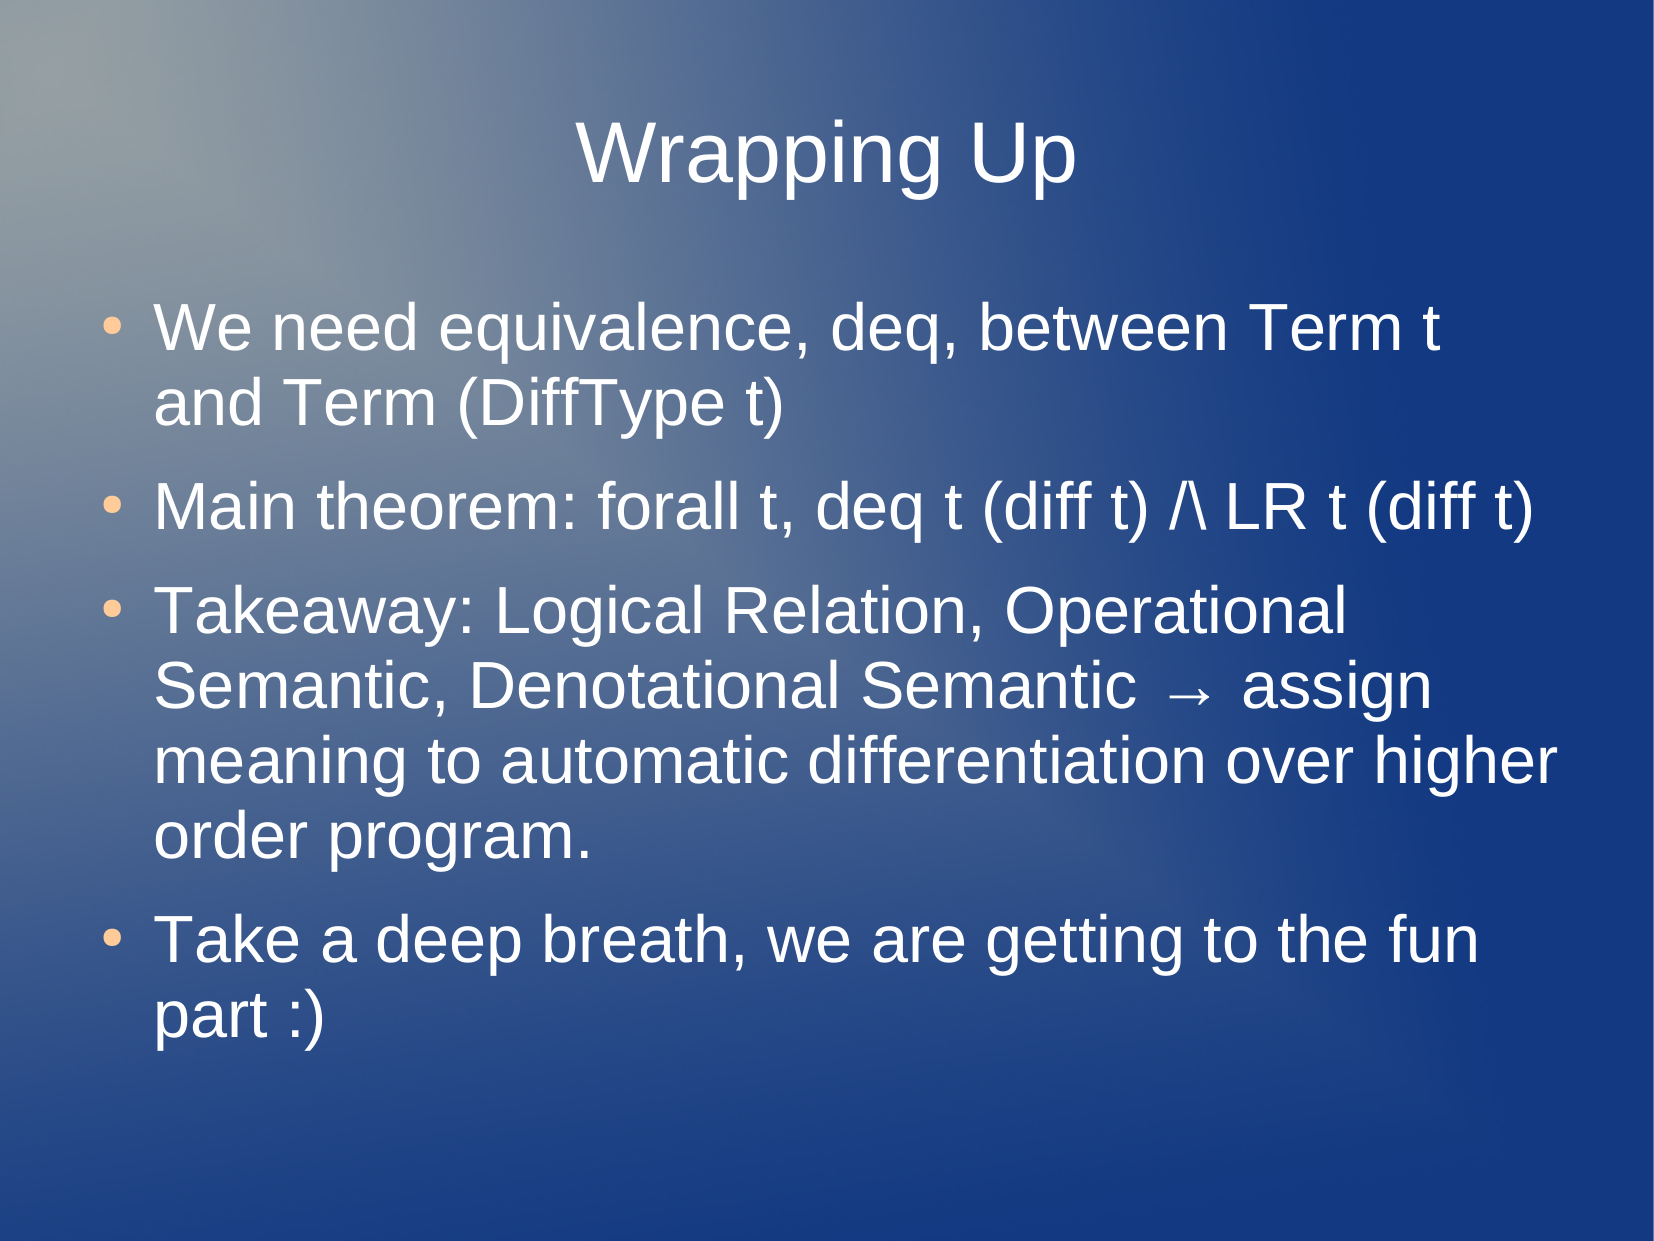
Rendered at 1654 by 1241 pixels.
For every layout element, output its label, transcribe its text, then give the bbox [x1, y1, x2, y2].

picture [0, 0, 1654, 1241]
list We need equivalence, deq, between Term t and Term (DiffType t) Main theorem: forall t, deq t (diff t) /\ LR t (diff t) Takeaway: Logical Relation, Operational Semantic, Denotational Semantic → assign meaning to automatic differentiation over higher order program. Take a deep breath, we are getting to the fun part :) [82, 290, 1571, 1109]
title Wrapping Up [82, 49, 1571, 257]
